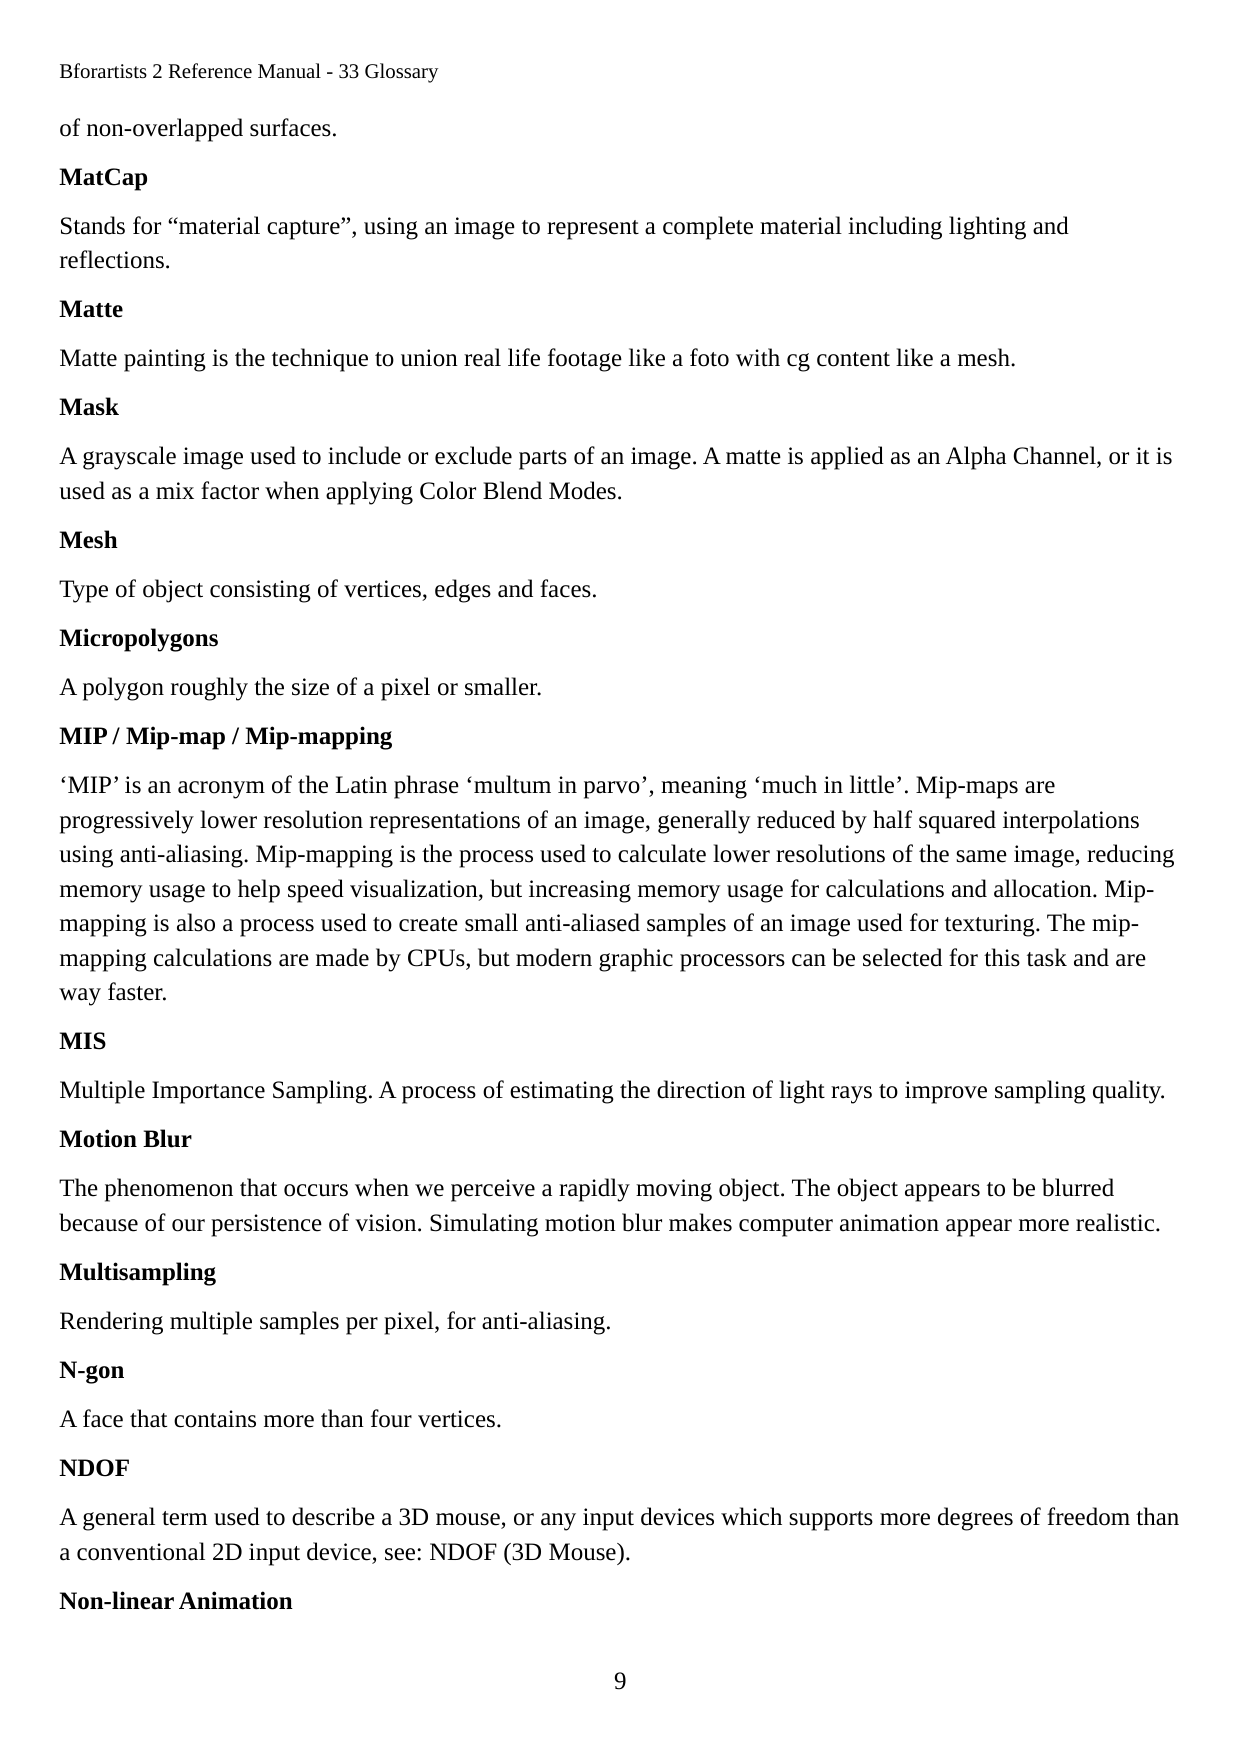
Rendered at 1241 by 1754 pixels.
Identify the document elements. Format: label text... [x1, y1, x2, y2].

text of non-overlapped surfaces. [59, 113, 1181, 141]
text Micropolygons [59, 623, 1181, 652]
text Motion Blur [59, 1124, 1181, 1153]
text A general term used to describe a 3D mouse, or any input devices which supports more degrees of freedom than a conventional 2D input device, see: NDOF (3D Mouse). [59, 1502, 1181, 1566]
text The phenomenon that occurs when we perceive a rapidly moving object. The object appears to be blurred because of our persistence of vision. Simulating motion blur makes computer animation appear more realistic. [59, 1173, 1181, 1237]
text Type of object consisting of vertices, edges and faces. [59, 574, 1181, 603]
text A grayscale image used to include or exclude parts of an image. A matte is applied as an Alpha Channel, or it is used as a mix factor when applying Color Blend Modes. [59, 441, 1181, 505]
text Multiple Importance Sampling. A process of estimating the direction of light rays to improve sampling quality. [59, 1075, 1181, 1104]
text Mesh [59, 525, 1181, 554]
text N-gon [59, 1355, 1181, 1384]
text Matte painting is the technique to union real life footage like a foto with cg content like a mesh. [59, 343, 1181, 372]
text NDOF [59, 1453, 1181, 1482]
text Mask [59, 392, 1181, 421]
text A face that contains more than four vertices. [59, 1404, 1181, 1433]
text A polygon roughly the size of a pixel or smaller. [59, 672, 1181, 701]
text ‘MIP’ is an acronym of the Latin phrase ‘multum in parvo’, meaning ‘much in little’. Mip-maps are progressively lower resolution representations of an image, generally reduced by half squared interpolations using anti-aliasing. Mip-mapping is the process used to calculate lower resolutions of the same image, reducing memory usage to help speed visualization, but increasing memory usage for calculations and allocation. Mip-mapping is also a process used to create small anti-aliased samples of an image used for texturing. The mip-mapping calculations are made by CPUs, but modern graphic processors can be selected for this task and are way faster. [59, 770, 1181, 1006]
text MIS [59, 1026, 1181, 1055]
text MIP / Mip-map / Mip-mapping [59, 721, 1181, 750]
text Non-linear Animation [59, 1586, 1181, 1614]
text Stands for “material capture”, using an image to represent a complete material including lighting and reflections. [59, 211, 1181, 274]
text MatCap [59, 162, 1181, 190]
text Multisampling [59, 1257, 1181, 1286]
text Rendering multiple samples per pixel, for anti-aliasing. [59, 1306, 1181, 1335]
text Matte [59, 294, 1181, 323]
